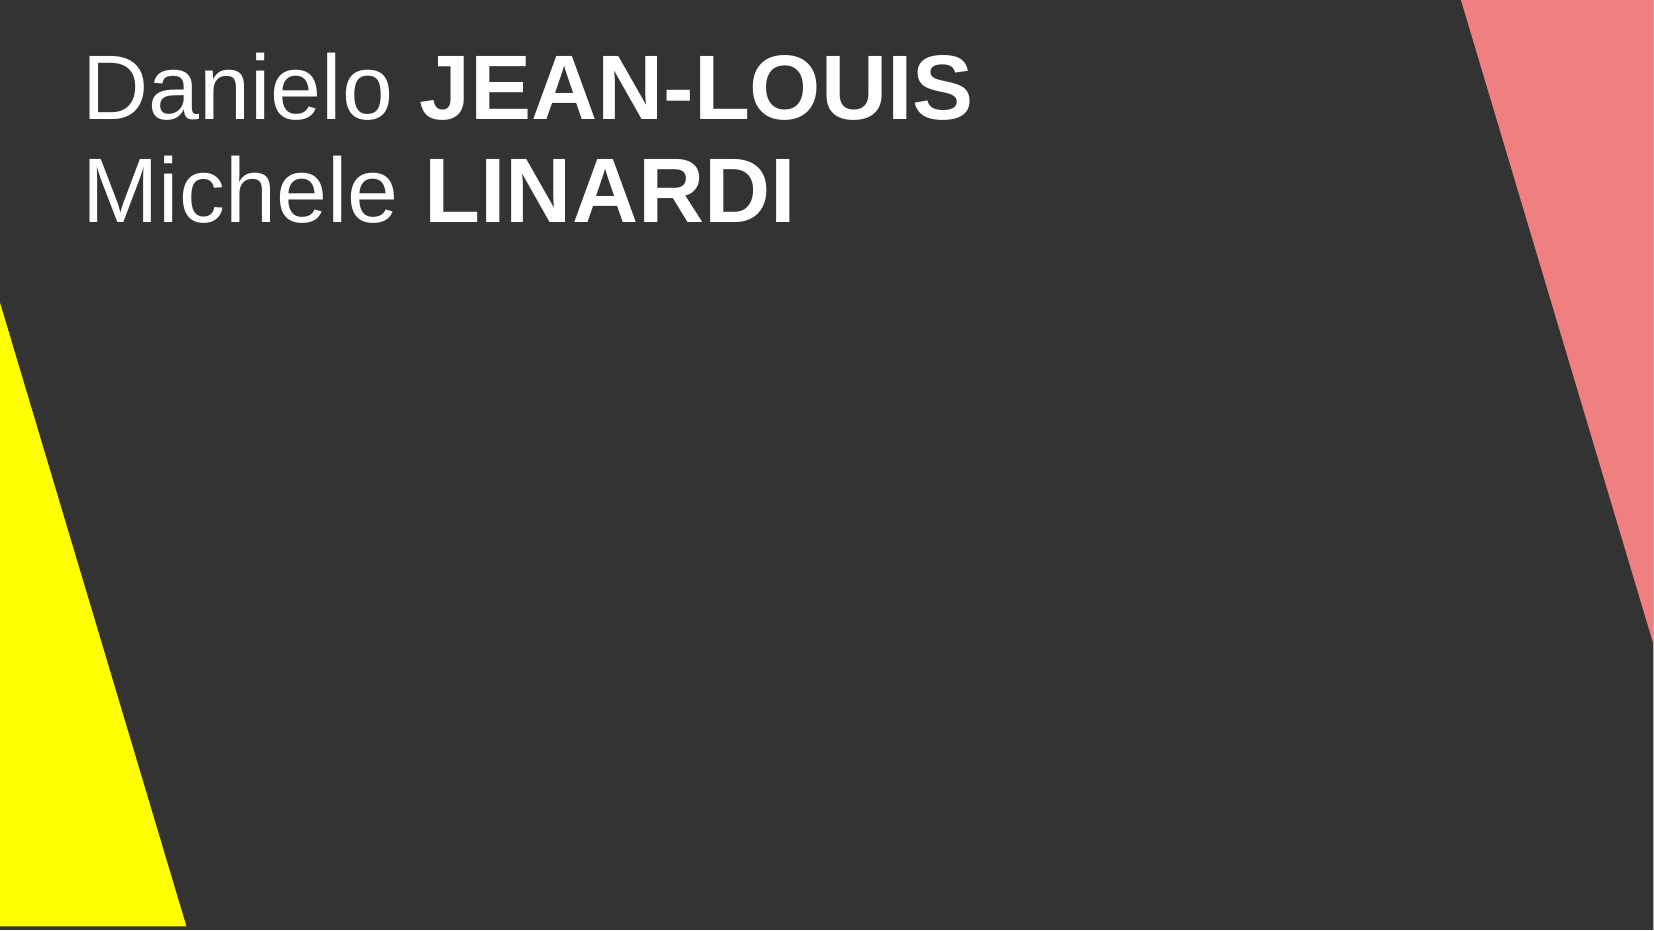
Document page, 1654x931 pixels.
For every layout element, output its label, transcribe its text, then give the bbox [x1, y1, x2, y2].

text_box [1460, 0, 1654, 647]
text_box [0, 302, 187, 927]
subtitle Danielo JEAN-LOUIS Michele LINARDI [82, 36, 1571, 758]
